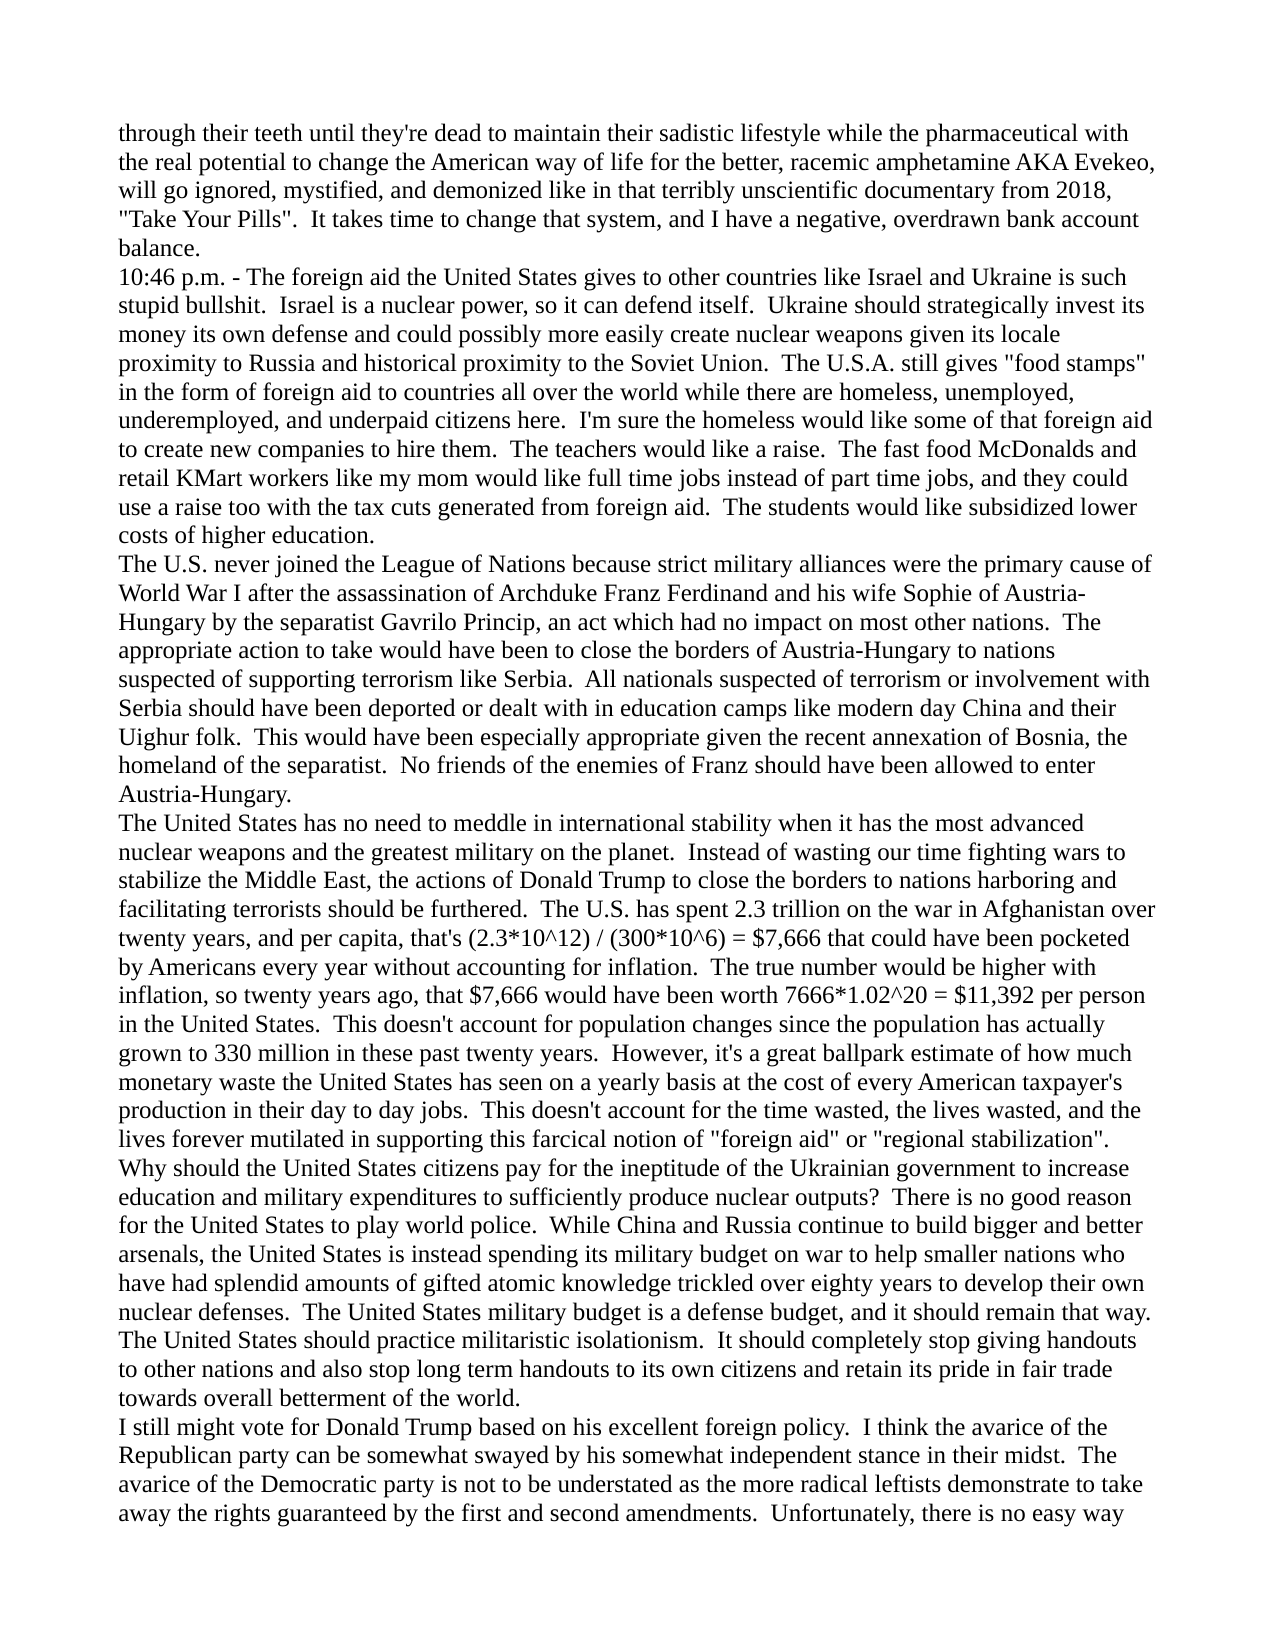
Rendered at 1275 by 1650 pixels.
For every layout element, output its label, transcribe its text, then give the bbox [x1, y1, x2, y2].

text I still might vote for Donald Trump based on his excellent foreign policy. I think the avarice of the Republican party can be somewhat swayed by his somewhat independent stance in their midst. The avarice of the Democratic party is not to be understated as the more radical leftists demonstrate to take away the rights guaranteed by the first and second amendments. Unfortunately, there is no easy way [118, 1412, 1157, 1527]
text through their teeth until they're dead to maintain their sadistic lifestyle while the pharmaceutical with the real potential to change the American way of life for the better, racemic amphetamine AKA Evekeo, will go ignored, mystified, and demonized like in that terribly unscientific documentary from 2018, "Take Your Pills". It takes time to change that system, and I have a negative, overdrawn bank account balance. [118, 118, 1157, 262]
text 10:46 p.m. - The foreign aid the United States gives to other countries like Israel and Ukraine is such stupid bullshit. Israel is a nuclear power, so it can defend itself. Ukraine should strategically invest its money its own defense and could possibly more easily create nuclear weapons given its locale proximity to Russia and historical proximity to the Soviet Union. The U.S.A. still gives "food stamps" in the form of foreign aid to countries all over the world while there are homeless, unemployed, underemployed, and underpaid citizens here. I'm sure the homeless would like some of that foreign aid to create new companies to hire them. The teachers would like a raise. The fast food McDonalds and retail KMart workers like my mom would like full time jobs instead of part time jobs, and they could use a raise too with the tax cuts generated from foreign aid. The students would like subsidized lower costs of higher education. [118, 262, 1157, 549]
text Why should the United States citizens pay for the ineptitude of the Ukrainian government to increase education and military expenditures to sufficiently produce nuclear outputs? There is no good reason for the United States to play world police. While China and Russia continue to build bigger and better arsenals, the United States is instead spending its military budget on war to help smaller nations who have had splendid amounts of gifted atomic knowledge trickled over eighty years to develop their own nuclear defenses. The United States military budget is a defense budget, and it should remain that way. The United States should practice militaristic isolationism. It should completely stop giving handouts to other nations and also stop long term handouts to its own citizens and retain its pride in fair trade towards overall betterment of the world. [118, 1153, 1157, 1412]
text The U.S. never joined the League of Nations because strict military alliances were the primary cause of World War I after the assassination of Archduke Franz Ferdinand and his wife Sophie of Austria-Hungary by the separatist Gavrilo Princip, an act which had no impact on most other nations. The appropriate action to take would have been to close the borders of Austria-Hungary to nations suspected of supporting terrorism like Serbia. All nationals suspected of terrorism or involvement with Serbia should have been deported or dealt with in education camps like modern day China and their Uighur folk. This would have been especially appropriate given the recent annexation of Bosnia, the homeland of the separatist. No friends of the enemies of Franz should have been allowed to enter Austria-Hungary. [118, 549, 1157, 808]
text The United States has no need to meddle in international stability when it has the most advanced nuclear weapons and the greatest military on the planet. Instead of wasting our time fighting wars to stabilize the Middle East, the actions of Donald Trump to close the borders to nations harboring and facilitating terrorists should be furthered. The U.S. has spent 2.3 trillion on the war in Afghanistan over twenty years, and per capita, that's (2.3*10^12) / (300*10^6) = $7,666 that could have been pocketed by Americans every year without accounting for inflation. The true number would be higher with inflation, so twenty years ago, that $7,666 would have been worth 7666*1.02^20 = $11,392 per person in the United States. This doesn't account for population changes since the population has actually grown to 330 million in these past twenty years. However, it's a great ballpark estimate of how much monetary waste the United States has seen on a yearly basis at the cost of every American taxpayer's production in their day to day jobs. This doesn't account for the time wasted, the lives wasted, and the lives forever mutilated in supporting this farcical notion of "foreign aid" or "regional stabilization". [118, 808, 1157, 1153]
